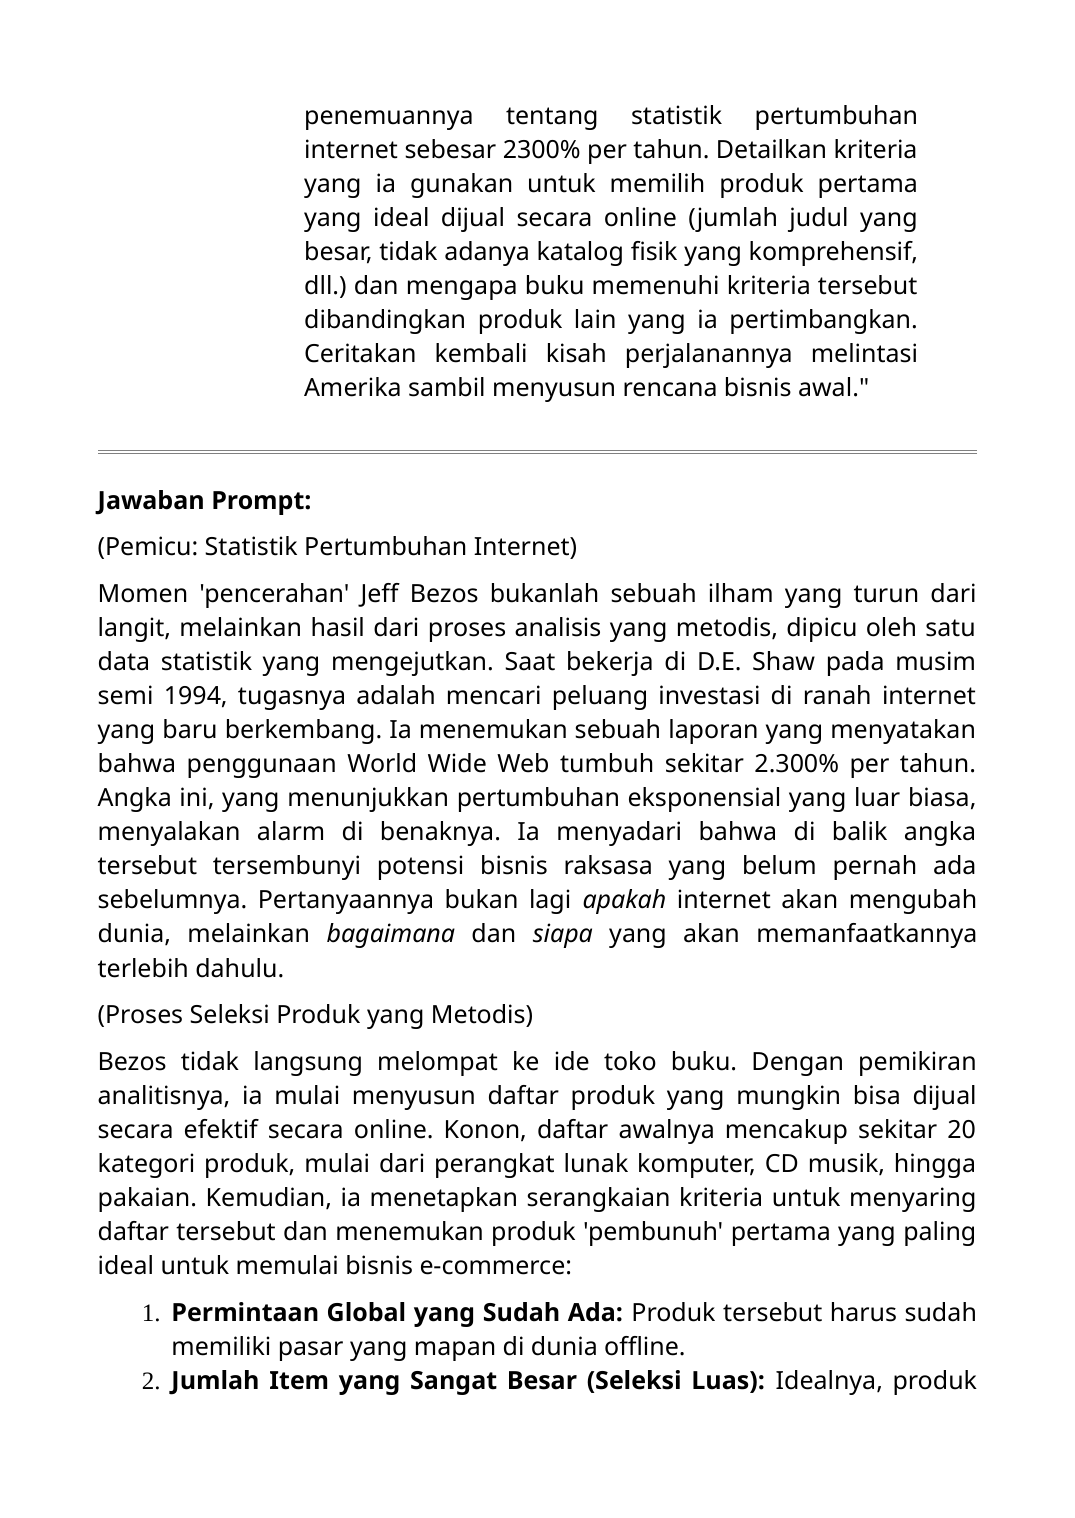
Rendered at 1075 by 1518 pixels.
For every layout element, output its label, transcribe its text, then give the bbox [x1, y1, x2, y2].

list Permintaan Global yang Sudah Ada: Produk tersebut harus sudah memiliki pasar yang mapan di dunia offline. [142, 1294, 977, 1362]
list Jumlah Item yang Sangat Besar (Seleksi Luas): Idealnya, produk [142, 1362, 977, 1396]
text Bezos tidak langsung melompat ke ide toko buku. Dengan pemikiran analitisnya, ia mulai menyusun daftar produk yang mungkin bisa dijual secara efektif secara online. Konon, daftar awalnya mencakup sekitar 20 kategori produk, mulai dari perangkat lunak komputer, CD musik, hingga pakaian. Kemudian, ia menetapkan serangkaian kriteria untuk menyaring daftar tersebut dan menemukan produk 'pembunuh' pertama yang paling ideal untuk memulai bisnis e-commerce: [97, 1043, 977, 1282]
text (Proses Seleksi Produk yang Metodis) [97, 997, 977, 1031]
list penemuannya tentang statistik pertumbuhan internet sebesar 2300% per tahun. Detailkan kriteria yang ia gunakan untuk memilih produk pertama yang ideal dijual secara online (jumlah judul yang besar, tidak adanya katalog fisik yang komprehensif, dll.) dan mengapa buku memenuhi kriteria tersebut dibandingkan produk lain yang ia pertimbangkan. Ceritakan kembali kisah perjalanannya melintasi Amerika sambil menyusun rencana bisnis awal." [274, 97, 918, 404]
text (Pemicu: Statistik Pertumbuhan Internet) [97, 529, 977, 563]
text Momen 'pencerahan' Jeff Bezos bukanlah sebuah ilham yang turun dari langit, melainkan hasil dari proses analisis yang metodis, dipicu oleh satu data statistik yang mengejutkan. Saat bekerja di D.E. Shaw pada musim semi 1994, tugasnya adalah mencari peluang investasi di ranah internet yang baru berkembang. Ia menemukan sebuah laporan yang menyatakan bahwa penggunaan World Wide Web tumbuh sekitar 2.300% per tahun. Angka ini, yang menunjukkan pertumbuhan eksponensial yang luar biasa, menyalakan alarm di benaknya. Ia menyadari bahwa di balik angka tersebut tersembunyi potensi bisnis raksasa yang belum pernah ada sebelumnya. Pertanyaannya bukan lagi apakah internet akan mengubah dunia, melainkan bagaimana dan siapa yang akan memanfaatkannya terlebih dahulu. [97, 576, 977, 984]
text Jawaban Prompt: [97, 482, 977, 516]
